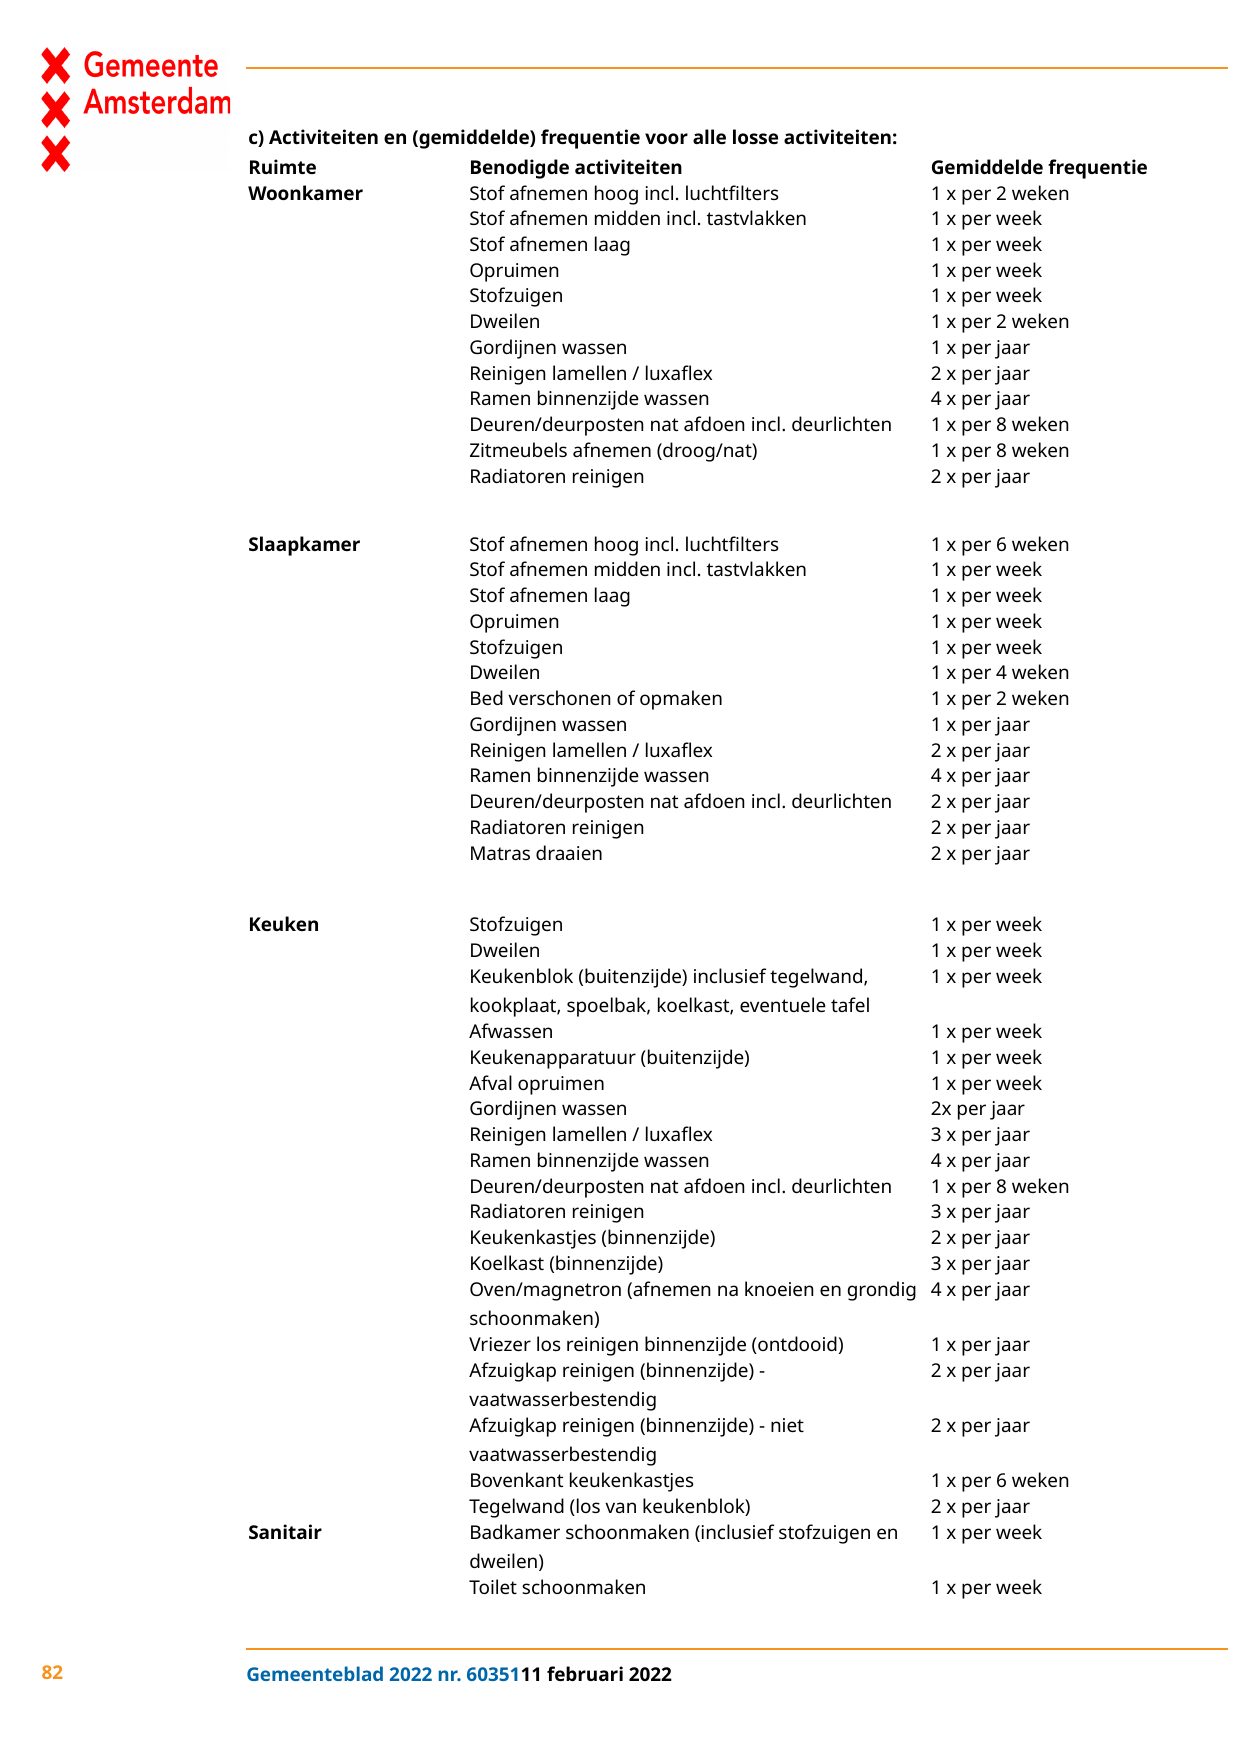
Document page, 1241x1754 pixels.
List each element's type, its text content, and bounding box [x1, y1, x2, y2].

table_cell Stof afnemen laag [469, 583, 931, 608]
table_cell 4 x per jaar [931, 1147, 1152, 1173]
table_cell Woonkamer [248, 180, 469, 531]
table_cell 2 x per jaar [931, 463, 1152, 531]
table_cell 2 x per jaar [931, 1357, 1152, 1412]
table_cell Afwassen [469, 1019, 931, 1044]
table_cell 1 x per week [931, 1019, 1152, 1044]
table_cell Gordijnen wassen [469, 334, 931, 360]
table_cell 3 x per jaar [931, 1121, 1152, 1147]
table_cell Gordijnen wassen [469, 1096, 931, 1121]
table_cell Deuren/deurposten nat afdoen incl. deurlichten [469, 788, 931, 814]
table_cell Radiatoren reinigen [469, 814, 931, 840]
table_cell 1 x per week [931, 608, 1152, 634]
table_cell 1 x per week [931, 231, 1152, 257]
table_cell 2 x per jaar [931, 1493, 1152, 1519]
table_cell Keuken [248, 912, 469, 1519]
table_cell 1 x per 8 weken [931, 1173, 1152, 1198]
table_cell Deuren/deurposten nat afdoen incl. deurlichten [469, 1173, 931, 1198]
table_cell Opruimen [469, 257, 931, 283]
table_cell 1 x per 2 weken [931, 685, 1152, 711]
table_cell 1 x per jaar [931, 711, 1152, 737]
table_cell Afval opruimen [469, 1070, 931, 1096]
table_cell Ramen binnenzijde wassen [469, 763, 931, 788]
table_cell 1 x per week [931, 557, 1152, 582]
table_cell Sanitair [248, 1519, 469, 1600]
table_cell Keukenkastjes (binnenzijde) [469, 1224, 931, 1250]
table_cell 4 x per jaar [931, 386, 1152, 411]
table_cell Keukenapparatuur (buitenzijde) [469, 1044, 931, 1070]
table_cell Ramen binnenzijde wassen [469, 386, 931, 411]
table_cell 1 x per 2 weken [931, 180, 1152, 206]
table_header Ruimte [248, 154, 469, 180]
table_cell 2 x per jaar [931, 788, 1152, 814]
table_cell Zitmeubels afnemen (droog/nat) [469, 437, 931, 463]
table_cell 1 x per week [931, 206, 1152, 231]
table_cell 1 x per 6 weken [931, 531, 1152, 557]
table_cell Stofzuigen [469, 912, 931, 937]
table_cell Stof afnemen midden incl. tastvlakken [469, 557, 931, 582]
table_cell Radiatoren reinigen [469, 1199, 931, 1224]
table_cell Koelkast (binnenzijde) [469, 1250, 931, 1276]
table_cell 1 x per week [931, 283, 1152, 308]
table_cell 2 x per jaar [931, 814, 1152, 840]
table_cell Deuren/deurposten nat afdoen incl. deurlichten [469, 411, 931, 437]
text c) Activiteiten en (gemiddelde) frequentie voor alle losse activiteiten: [248, 124, 1152, 150]
table_cell Vriezer los reinigen binnenzijde (ontdooid) [469, 1331, 931, 1357]
table_cell 1 x per 8 weken [931, 411, 1152, 437]
table_cell Oven/magnetron (afnemen na knoeien en grondig schoonmaken) [469, 1276, 931, 1331]
table_cell Tegelwand (los van keukenblok) [469, 1493, 931, 1519]
table_cell 1 x per week [931, 257, 1152, 283]
table_cell 1 x per 4 weken [931, 660, 1152, 685]
table_cell 3 x per jaar [931, 1250, 1152, 1276]
table_cell Afzuigkap reinigen (binnenzijde) - vaatwasserbestendig [469, 1357, 931, 1412]
table_cell Reinigen lamellen / luxaflex [469, 737, 931, 762]
table_cell 2 x per jaar [931, 1224, 1152, 1250]
table_cell 1 x per week [931, 1070, 1152, 1096]
table_cell 1 x per 2 weken [931, 309, 1152, 334]
table_cell 2 x per jaar [931, 1412, 1152, 1467]
table_cell Dweilen [469, 660, 931, 685]
table_cell 1 x per week [931, 912, 1152, 937]
picture [41, 47, 231, 172]
table_cell 4 x per jaar [931, 763, 1152, 788]
table_cell 1 x per week [931, 938, 1152, 963]
table_cell 2 x per jaar [931, 360, 1152, 386]
table_cell Stofzuigen [469, 634, 931, 659]
table_cell 1 x per week [931, 963, 1152, 1018]
table_cell Stofzuigen [469, 283, 931, 308]
table_cell Afzuigkap reinigen (binnenzijde) - niet vaatwasserbestendig [469, 1412, 931, 1467]
table_cell 2x per jaar [931, 1096, 1152, 1121]
table_cell Bed verschonen of opmaken [469, 685, 931, 711]
table_cell Reinigen lamellen / luxaflex [469, 360, 931, 386]
table_cell Matras draaien [469, 840, 931, 912]
table_cell 1 x per week [931, 634, 1152, 659]
table_cell 1 x per jaar [931, 1331, 1152, 1357]
table_cell Slaapkamer [248, 531, 469, 912]
table_cell 3 x per jaar [931, 1199, 1152, 1224]
table_cell 1 x per 6 weken [931, 1468, 1152, 1493]
table_cell Toilet schoonmaken [469, 1574, 931, 1600]
table_cell Stof afnemen laag [469, 231, 931, 257]
table_cell 1 x per week [931, 583, 1152, 608]
table_cell 1 x per 8 weken [931, 437, 1152, 463]
table_cell 2 x per jaar [931, 737, 1152, 762]
table_cell Opruimen [469, 608, 931, 634]
table_cell Reinigen lamellen / luxaflex [469, 1121, 931, 1147]
table_cell Keukenblok (buitenzijde) inclusief tegelwand, kookplaat, spoelbak, koelkast, eventuele tafel [469, 963, 931, 1018]
table_header Benodigde activiteiten [469, 154, 931, 180]
table_cell Dweilen [469, 309, 931, 334]
table_cell 1 x per week [931, 1574, 1152, 1600]
table_cell Stof afnemen hoog incl. luchtfilters [469, 531, 931, 557]
table_cell Radiatoren reinigen [469, 463, 931, 531]
table_cell Stof afnemen hoog incl. luchtfilters [469, 180, 931, 206]
table_cell Dweilen [469, 938, 931, 963]
table_cell 1 x per jaar [931, 334, 1152, 360]
table_cell Stof afnemen midden incl. tastvlakken [469, 206, 931, 231]
table_cell 1 x per week [931, 1519, 1152, 1574]
table_cell 1 x per week [931, 1044, 1152, 1070]
table_cell 4 x per jaar [931, 1276, 1152, 1331]
table_cell Badkamer schoonmaken (inclusief stofzuigen en dweilen) [469, 1519, 931, 1574]
table_cell Bovenkant keukenkastjes [469, 1468, 931, 1493]
table_cell 2 x per jaar [931, 840, 1152, 912]
table_cell Ramen binnenzijde wassen [469, 1147, 931, 1173]
table_cell Gordijnen wassen [469, 711, 931, 737]
table_header Gemiddelde frequentie [931, 154, 1152, 180]
